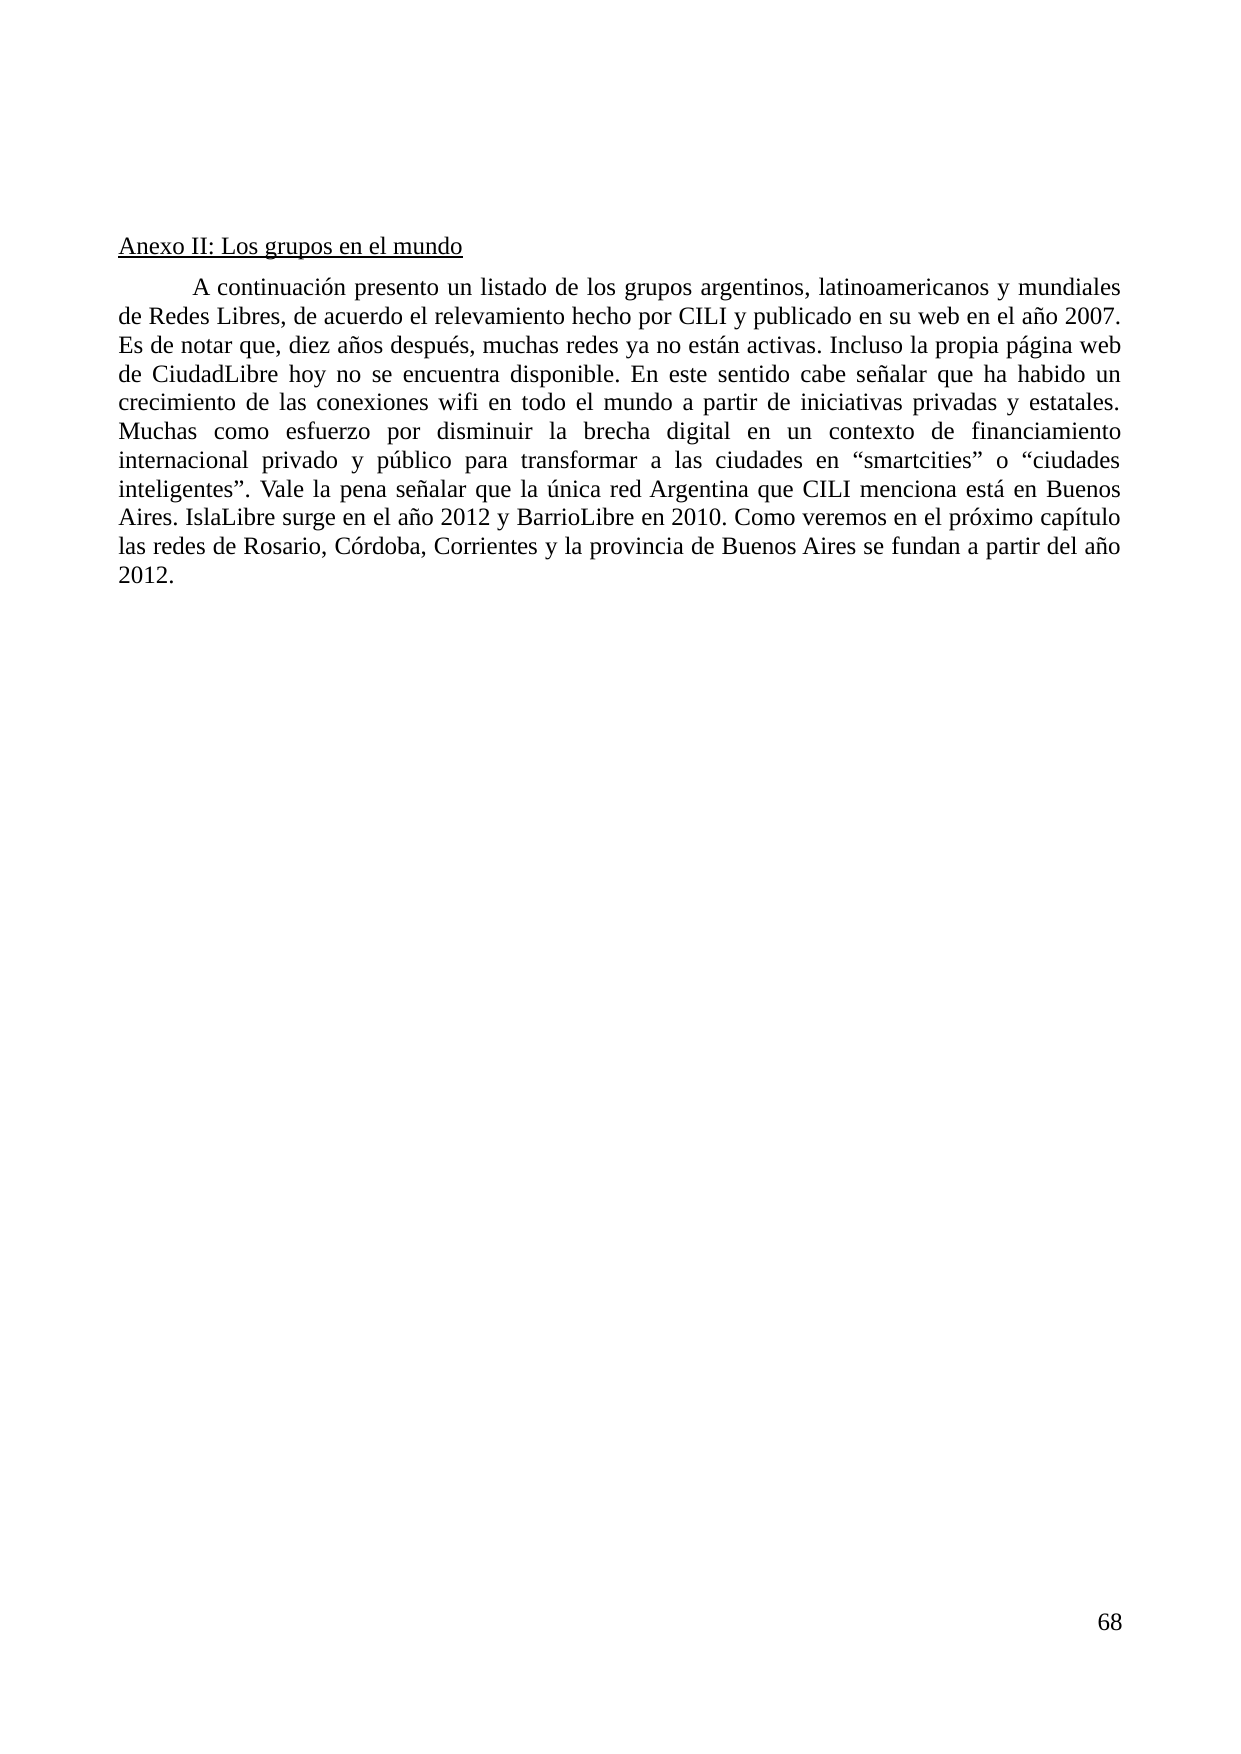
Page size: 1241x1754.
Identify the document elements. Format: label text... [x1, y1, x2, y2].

subtitle Anexo II: Los grupos en el mundo [118, 231, 1122, 260]
text A continuación presento un listado de los grupos argentinos, latinoamericanos y mundiales de Redes Libres, de acuerdo el relevamiento hecho por CILI y publicado en su web en el año 2007. Es de notar que, diez años después, muchas redes ya no están activas. Incluso la propia página web de CiudadLibre hoy no se encuentra disponible. En este sentido cabe señalar que ha habido un crecimiento de las conexiones wifi en todo el mundo a partir de iniciativas privadas y estatales. Muchas como esfuerzo por disminuir la brecha digital en un contexto de financiamiento internacional privado y público para transformar a las ciudades en “smartcities” o “ciudades inteligentes”. Vale la pena señalar que la única red Argentina que CILI menciona está en Buenos Aires. IslaLibre surge en el año 2012 y BarrioLibre en 2010. Como veremos en el próximo capítulo las redes de Rosario, Córdoba, Corrientes y la provincia de Buenos Aires se fundan a partir del año 2012. [118, 272, 1122, 589]
